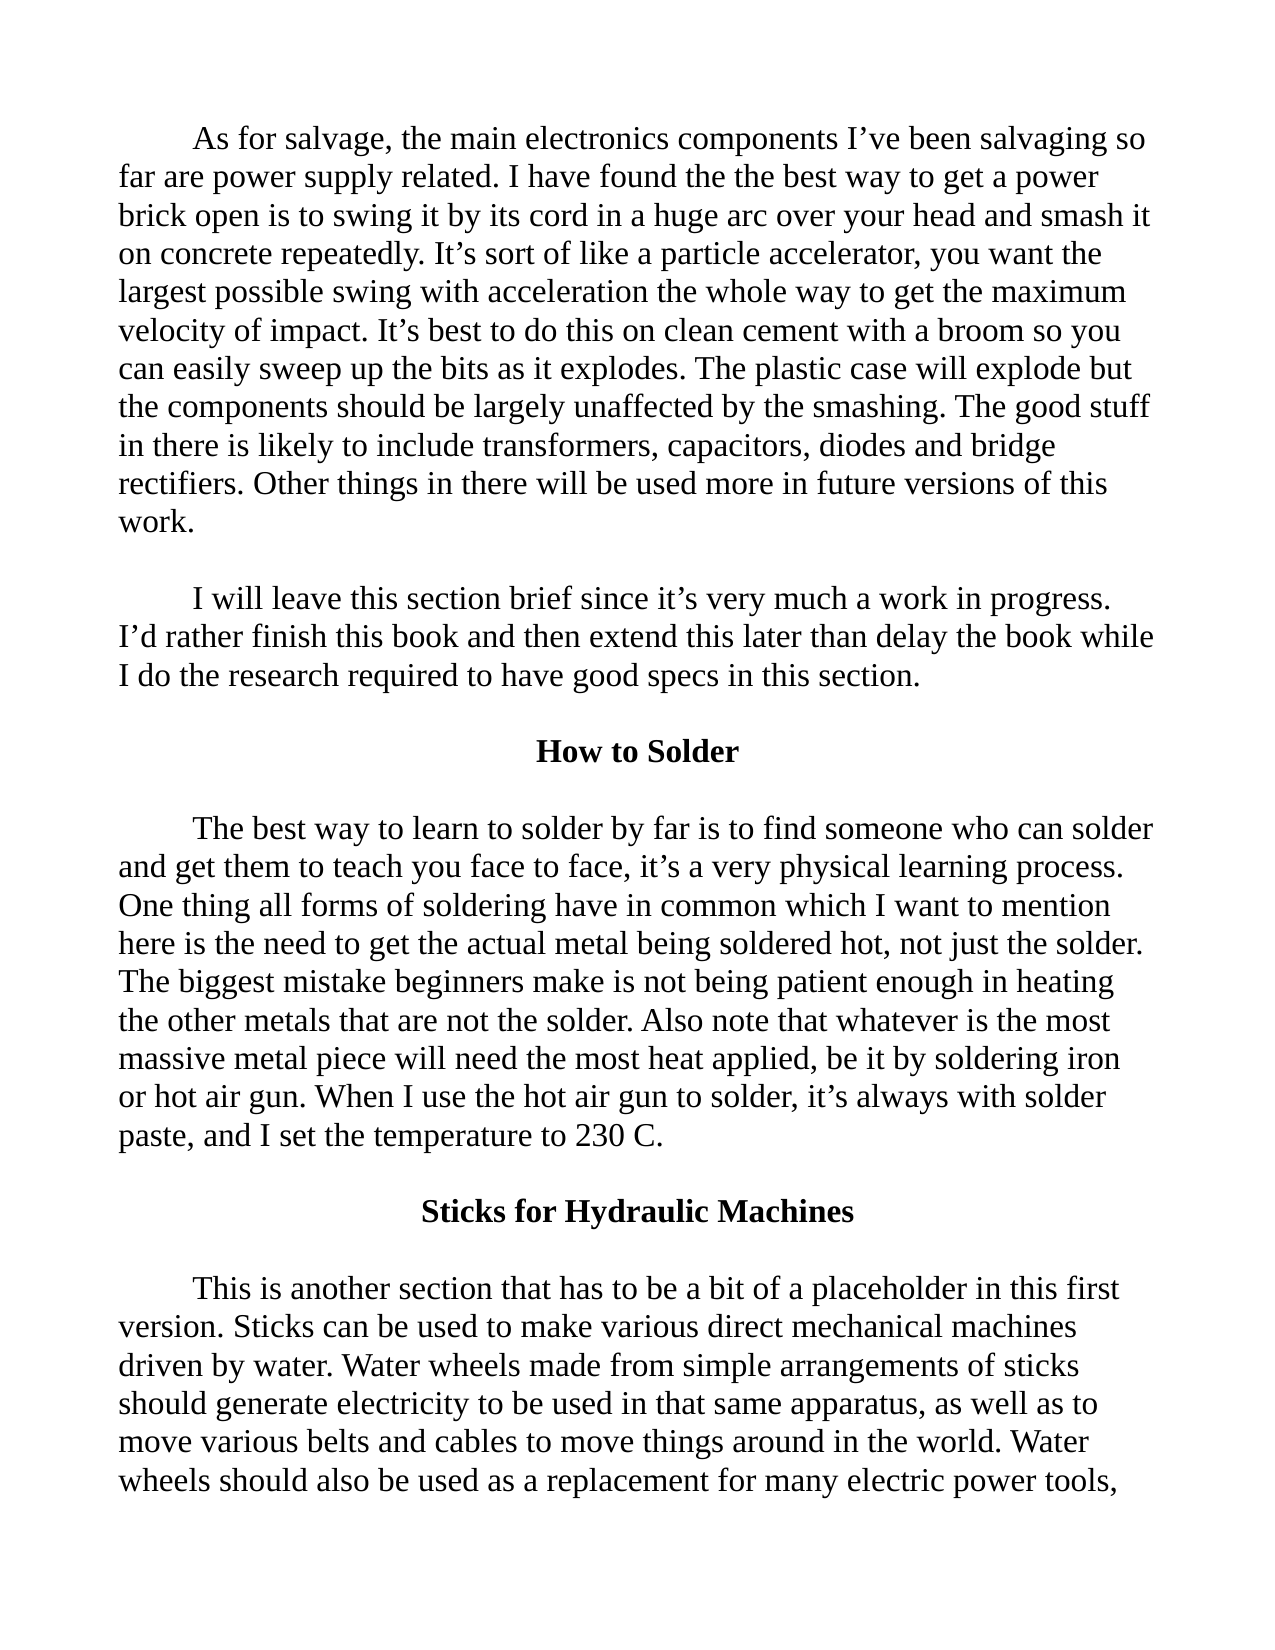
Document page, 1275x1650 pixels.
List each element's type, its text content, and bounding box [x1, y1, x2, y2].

text How to Solder [118, 731, 1157, 770]
text The best way to learn to solder by far is to find someone who can solder and get them to teach you face to face, it’s a very physical learning process. One thing all forms of soldering have in common which I want to mention here is the need to get the actual metal being soldered hot, not just the solder. The biggest mistake beginners make is not being patient enough in heating the other metals that are not the solder. Also note that whatever is the most massive metal piece will need the most heat applied, be it by soldering iron or hot air gun. When I use the hot air gun to solder, it’s always with solder paste, and I set the temperature to 230 C. [118, 808, 1157, 1153]
text Sticks for Hydraulic Machines [118, 1191, 1157, 1230]
text This is another section that has to be a bit of a placeholder in this first version. Sticks can be used to make various direct mechanical machines driven by water. Water wheels made from simple arrangements of sticks should generate electricity to be used in that same apparatus, as well as to move various belts and cables to move things around in the world. Water wheels should also be used as a replacement for many electric power tools, [118, 1268, 1157, 1498]
text As for salvage, the main electronics components I’ve been salvaging so far are power supply related. I have found the the best way to get a power brick open is to swing it by its cord in a huge arc over your head and smash it on concrete repeatedly. It’s sort of like a particle accelerator, you want the largest possible swing with acceleration the whole way to get the maximum velocity of impact. It’s best to do this on clean cement with a broom so you can easily sweep up the bits as it explodes. The plastic case will explode but the components should be largely unaffected by the smashing. The good stuff in there is likely to include transformers, capacitors, diodes and bridge rectifiers. Other things in there will be used more in future versions of this work. [118, 118, 1157, 540]
text I will leave this section brief since it’s very much a work in progress. I’d rather finish this book and then extend this later than delay the book while I do the research required to have good specs in this section. [118, 578, 1157, 693]
